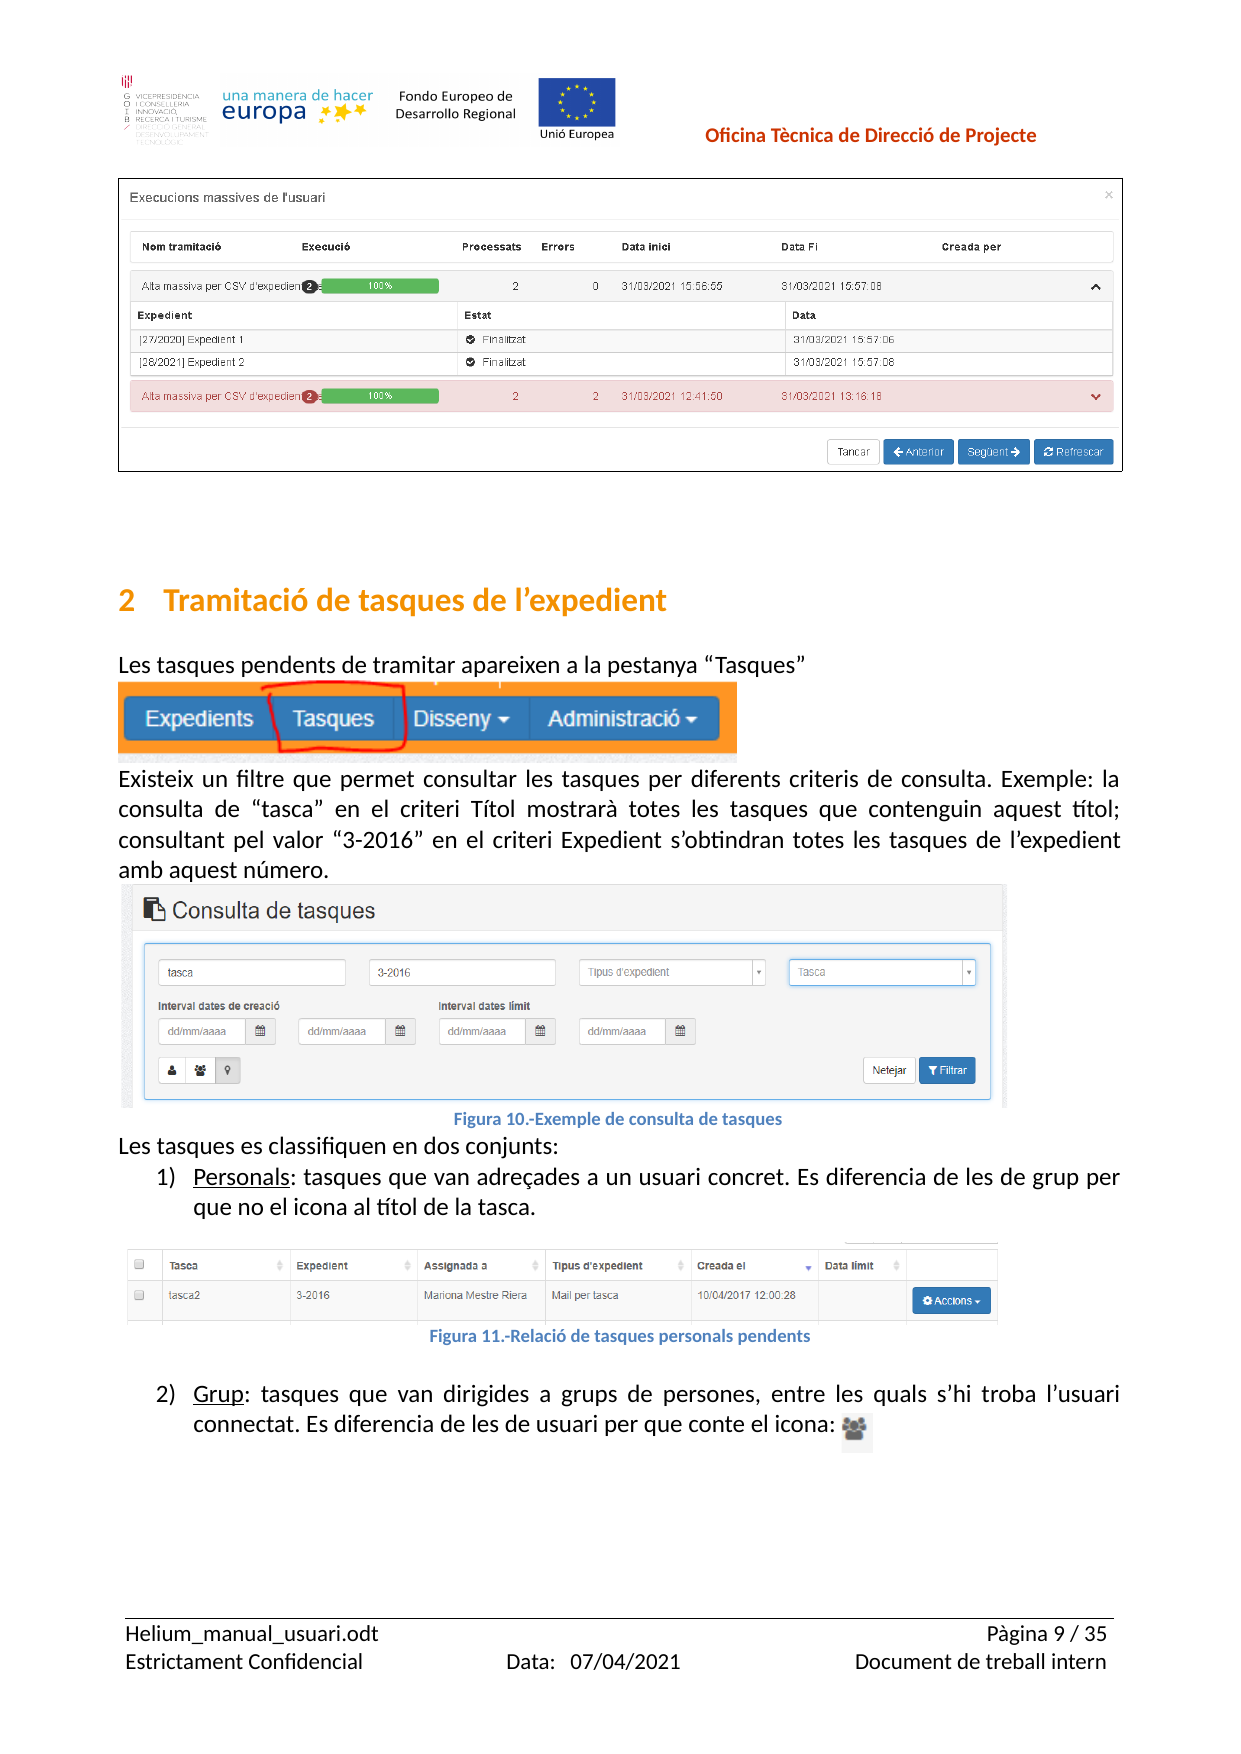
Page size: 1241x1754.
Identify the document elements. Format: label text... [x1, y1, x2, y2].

subtitle Tramitació de tasques de l’expedient [118, 579, 1122, 620]
text Figura 10.-Exemple de consulta de tasques [118, 1107, 1122, 1130]
list Personals: tasques que van adreçades a un usuari concret. Es diferencia de les de grup per que no el icona al títol de la tasca. [156, 1161, 1122, 1222]
picture [118, 73, 213, 147]
picture [118, 1242, 1004, 1325]
list Grup: tasques que van dirigides a grups de persones, entre les quals s’hi troba l’usuari connectat. Es diferencia de les de usuari per que conte el icona: [156, 1378, 1122, 1452]
picture [121, 180, 1119, 468]
text Les tasques pendents de tramitar apareixen a la pestanya “Tasques” [118, 649, 1122, 680]
text Existeix un filtre que permet consultar les tasques per diferents criteris de consulta. Exemple: la consulta de “tasca” en el criteri Títol mostrarà totes les tasques que contenguin aquest títol; consultant pel valor “3-2016” en el criteri Expedient s’obtindran totes les tasques de l’expedient amb aquest número. [118, 763, 1122, 885]
text Figura 11.-Relació de tasques personals pendents [118, 1324, 1122, 1347]
picture [841, 1413, 873, 1453]
picture [118, 680, 737, 763]
text Les tasques es classifiquen en dos conjunts: [118, 1130, 1122, 1161]
picture [121, 884, 1008, 1108]
picture [219, 73, 621, 147]
